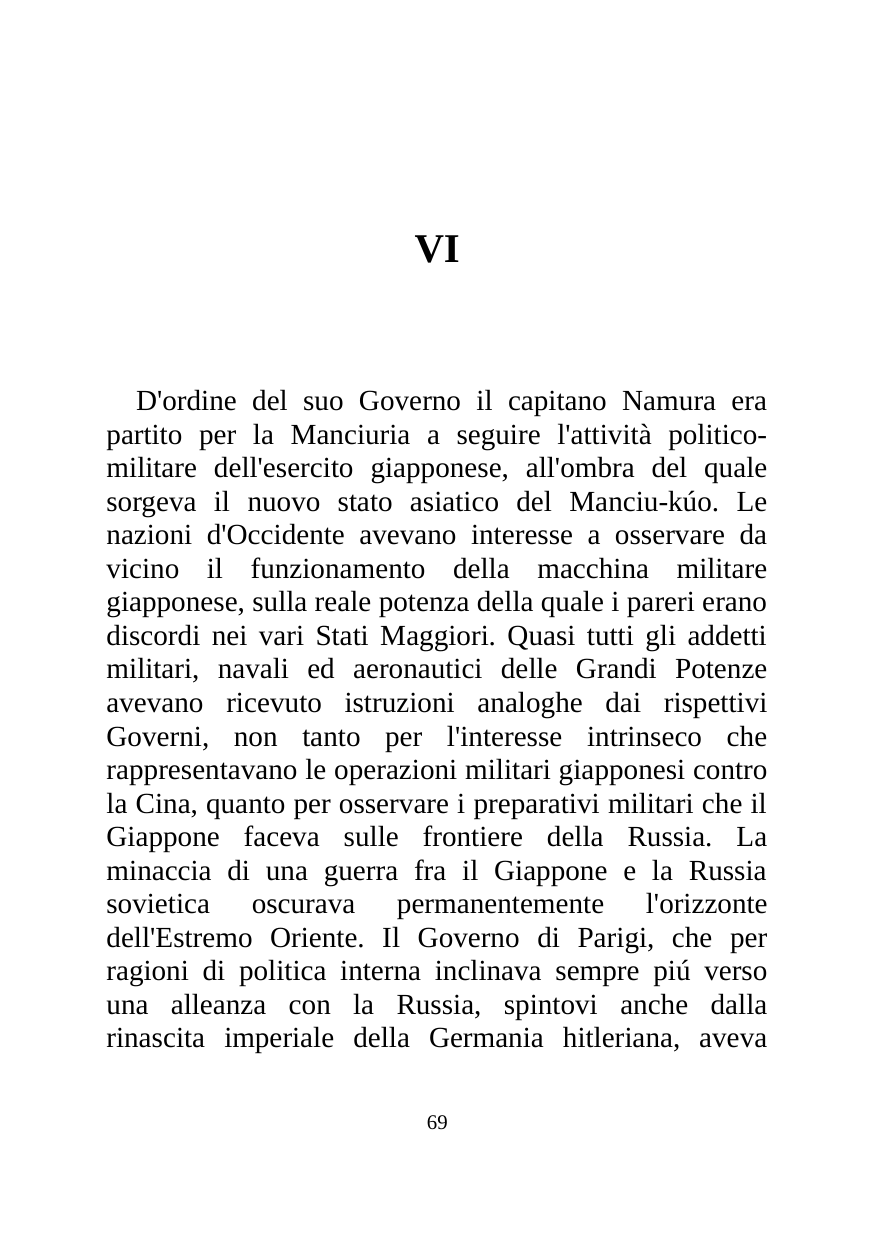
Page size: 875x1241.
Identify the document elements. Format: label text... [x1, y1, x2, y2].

text D'ordine del suo Governo il capitano Namura era partito per la Manciuria a seguire l'attività politico-militare dell'esercito giapponese, all'ombra del quale sorgeva il nuovo stato asiatico del Manciu-kúo. Le nazioni d'Occidente avevano interesse a osservare da vicino il funzionamento della macchina militare giapponese, sulla reale potenza della quale i pareri erano discordi nei vari Stati Maggiori. Quasi tutti gli addetti militari, navali ed aeronautici delle Grandi Potenze avevano ricevuto istruzioni analoghe dai rispettivi Governi, non tanto per l'interesse intrinseco che rappresentavano le operazioni militari giapponesi contro la Cina, quanto per osservare i preparativi militari che il Giappone faceva sulle frontiere della Russia. La minaccia di una guerra fra il Giappone e la Russia sovietica oscurava permanentemente l'orizzonte dell'Estremo Oriente. Il Governo di Parigi, che per ragioni di politica interna inclinava sempre piú verso una alleanza con la Russia, spintovi anche dalla rinascita imperiale della Germania hitleriana, aveva [106, 383, 768, 1054]
subtitle VI [106, 224, 768, 271]
